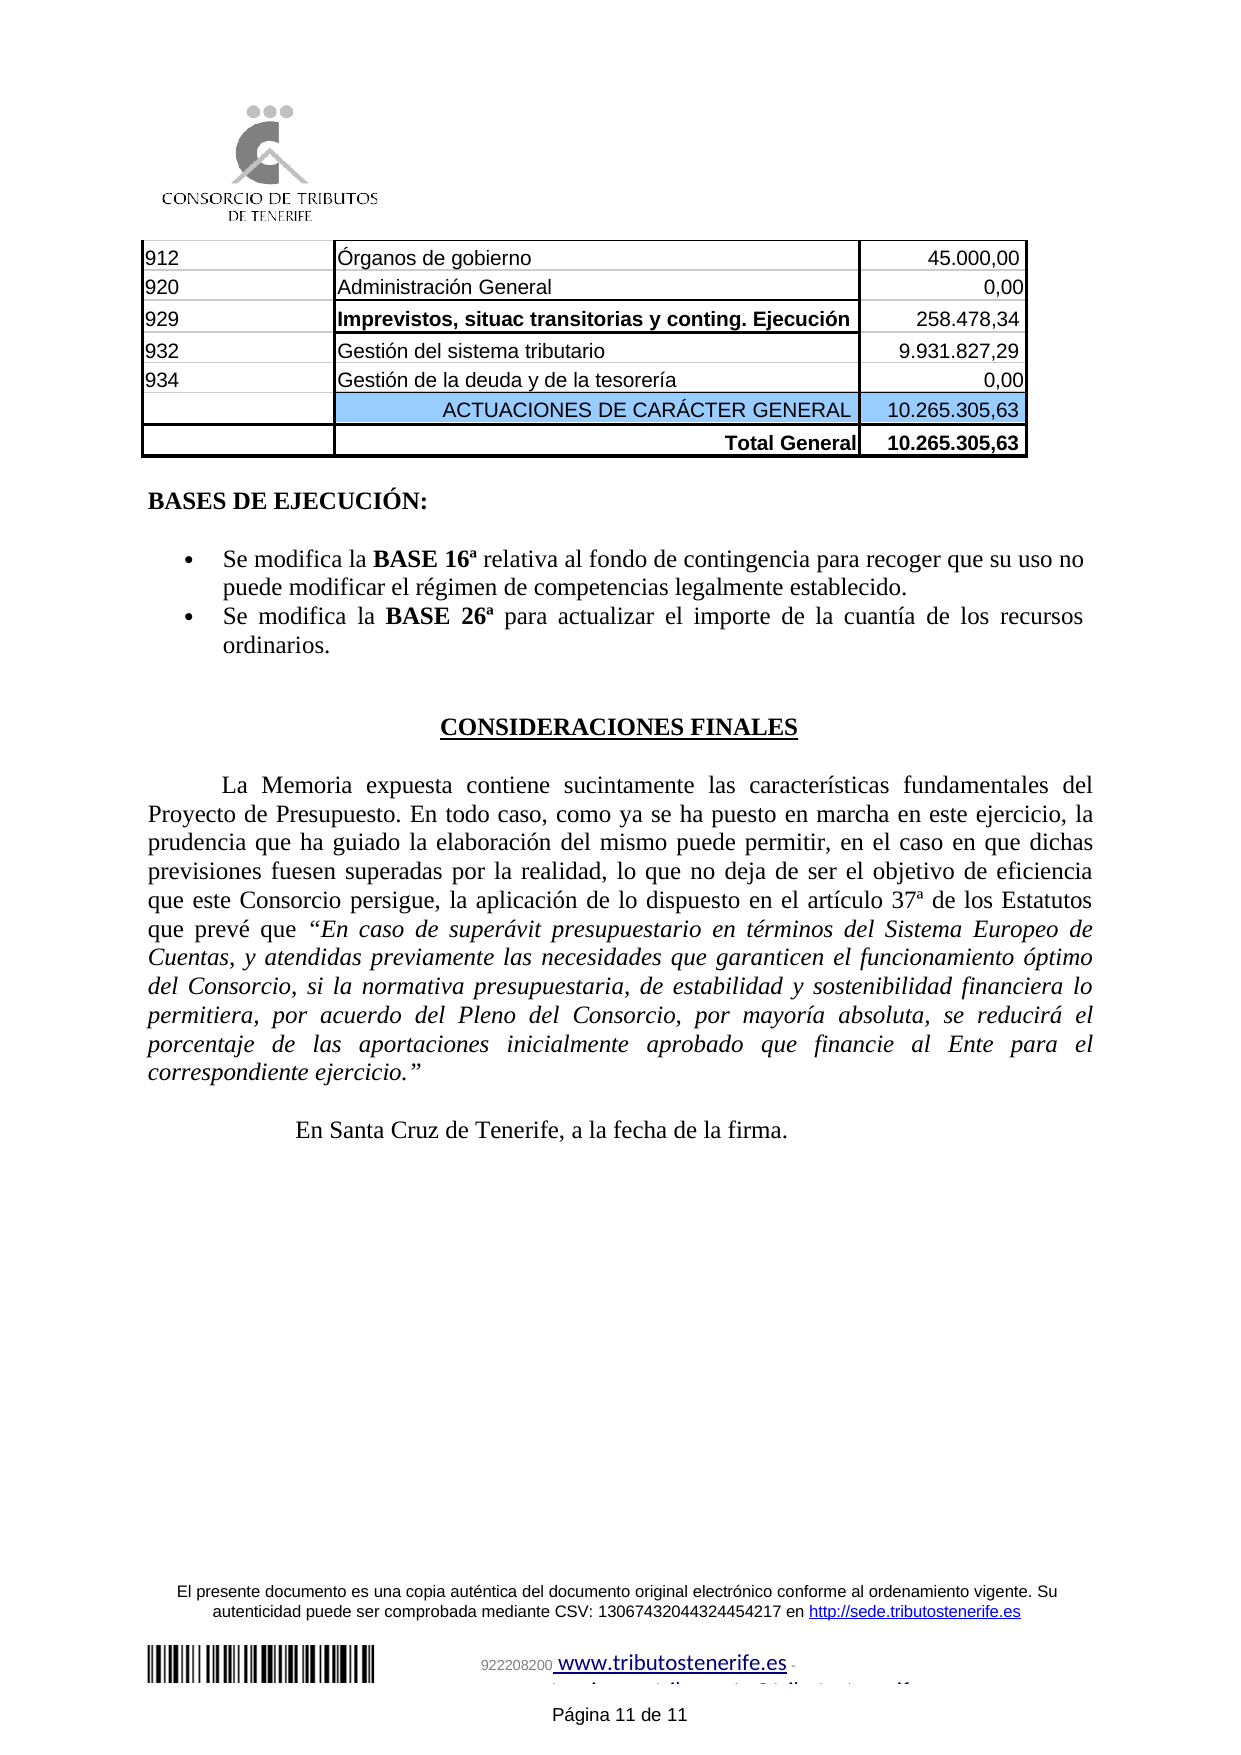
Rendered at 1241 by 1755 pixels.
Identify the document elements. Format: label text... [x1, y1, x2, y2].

subtitle CONSIDERACIONES FINALES [440, 712, 1105, 741]
table_header 912 [144, 241, 333, 269]
table_cell 10.265.305,63 [861, 426, 1025, 454]
list Se modifica la BASE 16ª relativa al fondo de contingencia para recoger que su uso no puede modificar el régimen de competencias legalmente establecido. [185, 544, 1093, 601]
table_cell 932 [144, 333, 333, 362]
table_cell ACTUACIONES DE CARÁCTER GENERAL [336, 393, 858, 422]
table_header Órganos de gobierno [336, 241, 858, 269]
table_cell 0,00 [861, 271, 1025, 299]
text En Santa Cruz de Tenerife, a la fecha de la firma. [295, 1115, 1105, 1144]
table_cell 10.265.305,63 [861, 393, 1025, 422]
table_cell [144, 393, 333, 422]
table_cell 258.478,34 [861, 301, 1025, 331]
table_cell Administración General [336, 271, 858, 299]
table_cell 0,00 [861, 363, 1025, 391]
table_cell 929 [144, 301, 333, 331]
text La Memoria expuesta contiene sucintamente las características fundamentales del Proyecto de Presupuesto. En todo caso, como ya se ha puesto en marcha en este ejercicio, la prudencia que ha guiado la elaboración del mismo puede permitir, en el caso en que dichas previsiones fuesen superadas por la realidad, lo que no deja de ser el objetivo de eficiencia que este Consorcio persigue, la aplicación de lo dispuesto en el artículo 37ª de los Estatutos que prevé que “En caso de superávit presupuestario en términos del Sistema Europeo de Cuentas, y atendidas previamente las necesidades que garanticen el funcionamiento óptimo del Consorcio, si la normativa presupuestaria, de estabilidad y sostenibilidad financiera lo permitiera, por acuerdo del Pleno del Consorcio, por mayoría absoluta, se reducirá el porcentaje de las aportaciones inicialmente aprobado que financie al Ente para el correspondiente ejercicio.” [148, 770, 1093, 1086]
table_cell [144, 426, 333, 454]
text El presente documento es una copia auténtica del documento original electrónico conforme al ordenamiento vigente. Su autenticidad puede ser comprobada mediante CSV: 13067432044324454217 en http://sede.tributostenerife.es [177, 1582, 1093, 1621]
table_cell 920 [144, 271, 333, 299]
table_header 45.000,00 [861, 241, 1025, 269]
table_cell Gestión de la deuda y de la tesorería [336, 363, 858, 391]
table_cell 934 [144, 363, 333, 391]
table_cell Gestión del sistema tributario [336, 334, 858, 362]
subtitle BASES DE EJECUCIÓN: [148, 486, 1105, 515]
table_cell Imprevistos, situac transitorias y conting. Ejecución [336, 301, 858, 331]
table_cell Total General [336, 426, 858, 454]
table_cell 9.931.827,29 [861, 333, 1025, 362]
list Se modifica la BASE 26ª para actualizar el importe de la cuantía de los recursos ordinarios. [185, 601, 1093, 659]
